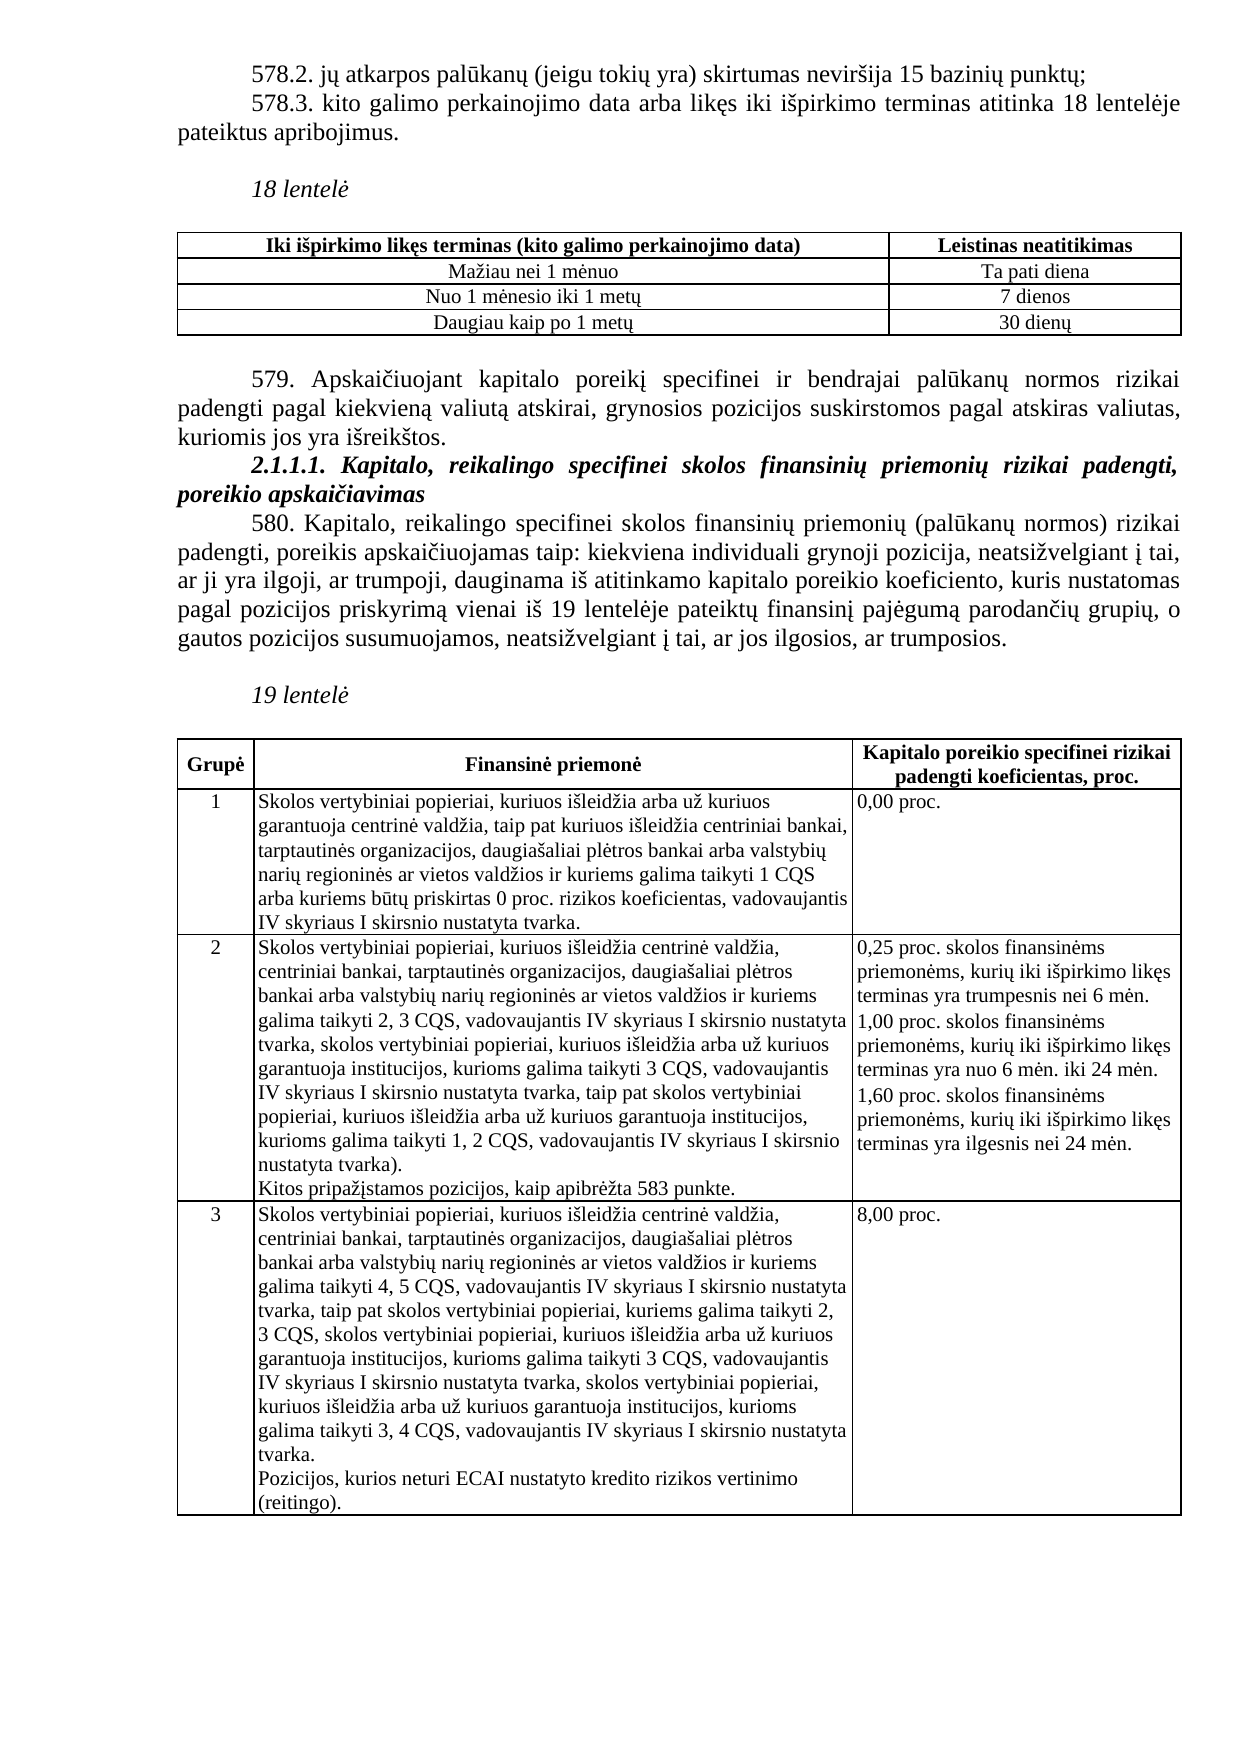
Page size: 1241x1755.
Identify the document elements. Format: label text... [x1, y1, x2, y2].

table_cell 2 [178, 935, 253, 1200]
text 2.1.1.1. Kapitalo, reikalingo specifinei skolos finansinių priemonių rizikai padengti, poreikio apskaičiavimas [177, 451, 1181, 508]
text 578.3. kito galimo perkainojimo data arba likęs iki išpirkimo terminas atitinka 18 lentelėje pateiktus apribojimus. [177, 88, 1181, 145]
text 578.2. jų atkarpos palūkanų (jeigu tokių yra) skirtumas neviršija 15 bazinių punktų; [177, 59, 1181, 88]
table_header Grupė [178, 740, 253, 788]
table_cell 1 [178, 790, 253, 934]
text 580. Kapitalo, reikalingo specifinei skolos finansinių priemonių (palūkanų normos) rizikai padengti, poreikis apskaičiuojamas taip: kiekviena individuali grynoji pozicija, neatsižvelgiant į tai, ar ji yra ilgoji, ar trumpoji, dauginama iš atitinkamo kapitalo poreikio koeficiento, kuris nustatomas pagal pozicijos priskyrimą vienai iš 19 lentelėje pateiktų finansinį pajėgumą parodančių grupių, o gautos pozicijos susumuojamos, neatsižvelgiant į tai, ar jos ilgosios, ar trumposios. [177, 508, 1181, 652]
text 18 lentelė [177, 174, 1181, 203]
text 19 lentelė [177, 681, 1181, 709]
table_cell 1,60 proc. skolos finansinėms priemonėms, kurių iki išpirkimo likęs terminas yra ilgesnis nei 24 mėn. [853, 1081, 1180, 1200]
table_cell 1,00 proc. skolos finansinėms priemonėms, kurių iki išpirkimo likęs terminas yra nuo 6 mėn. iki 24 mėn. [853, 1008, 1180, 1081]
text 579. Apskaičiuojant kapitalo poreikį specifinei ir bendrajai palūkanų normos rizikai padengti pagal kiekvieną valiutą atskirai, grynosios pozicijos suskirstomos pagal atskiras valiutas, kuriomis jos yra išreikštos. [177, 364, 1181, 451]
table_cell 8,00 proc. [853, 1202, 1180, 1514]
table_cell 3 [178, 1202, 253, 1514]
table_header Finansinė priemonė [255, 740, 852, 788]
table_cell 0,00 proc. [853, 790, 1180, 934]
